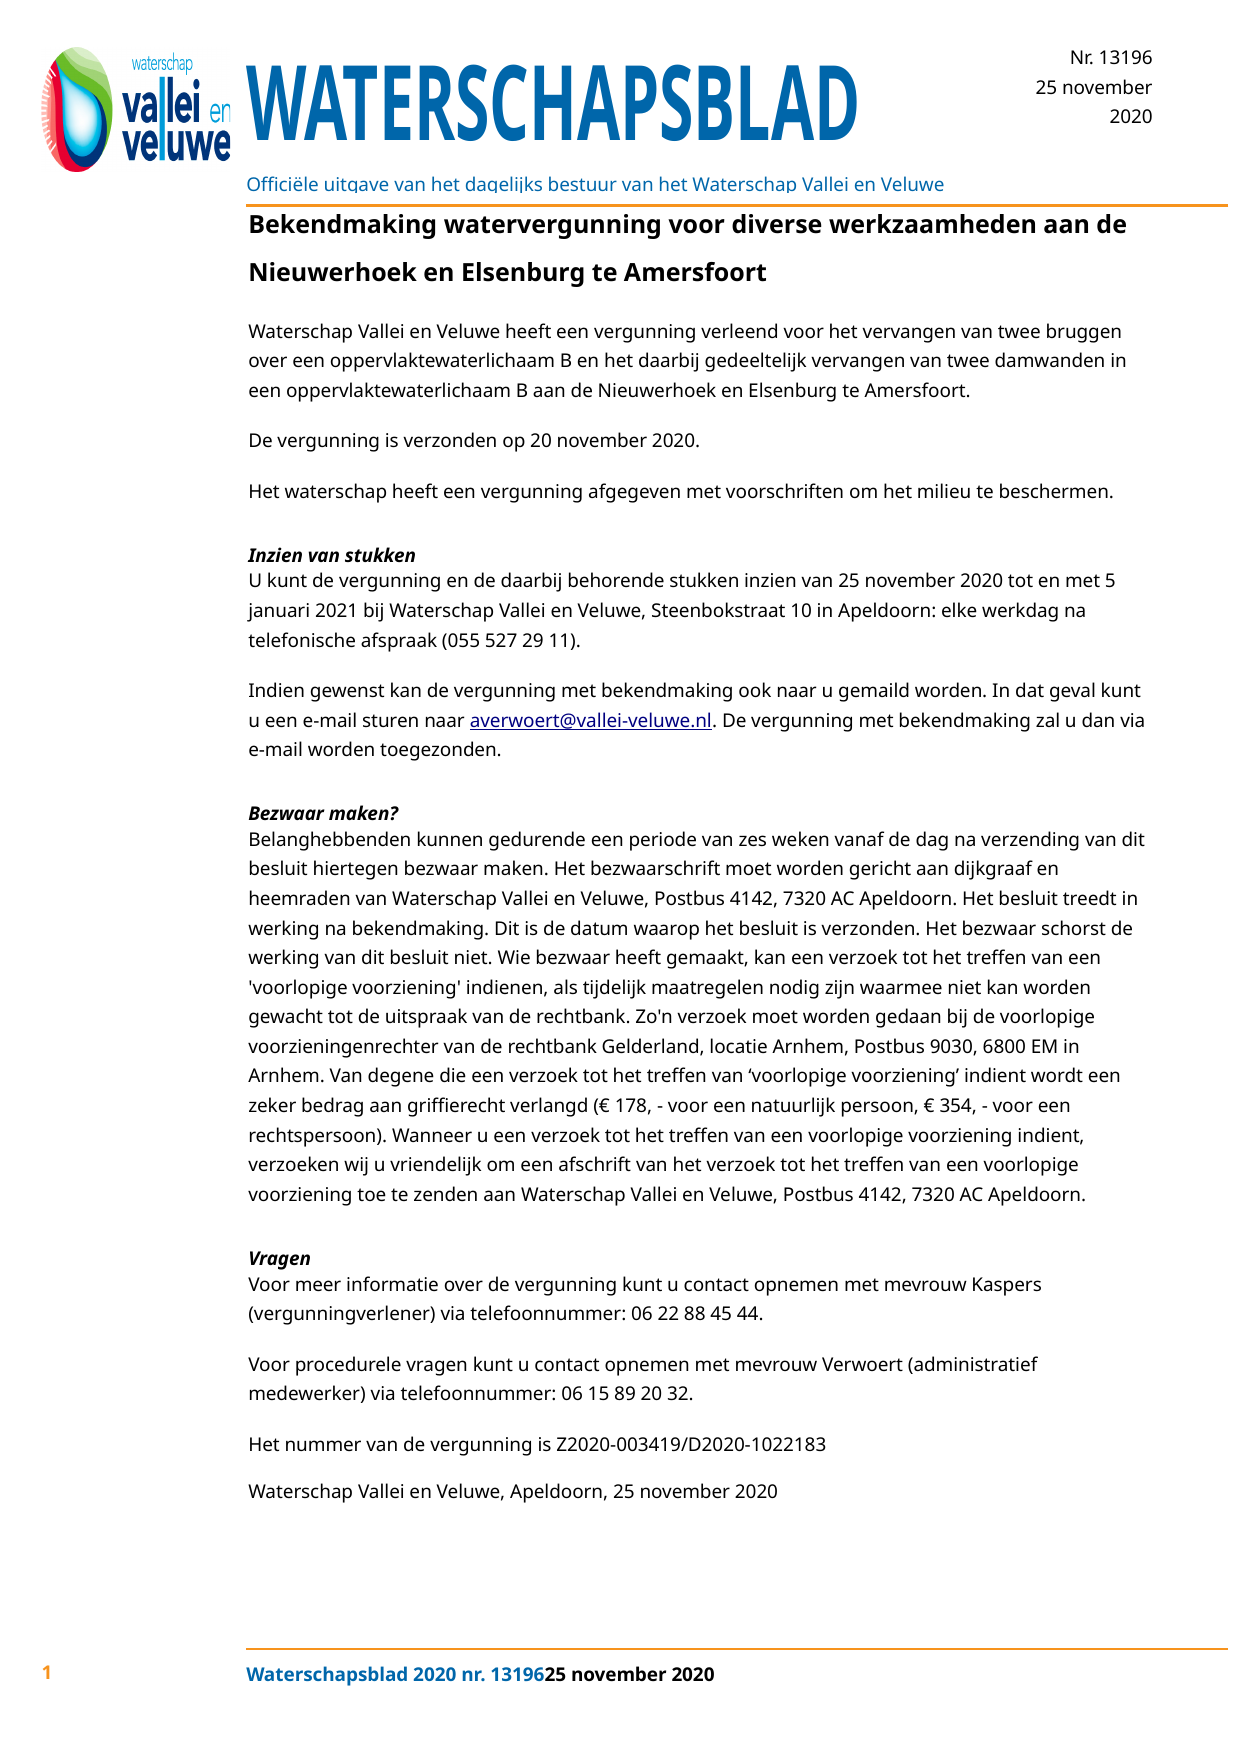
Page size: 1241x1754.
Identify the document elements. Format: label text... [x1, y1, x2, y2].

text Inzien van stukken [248, 542, 1152, 568]
text Voor procedurele vragen kunt u contact opnemen met mevrouw Verwoert (administratief medewerker) via telefoonnummer: 06 15 89 20 32. [248, 1351, 1152, 1406]
text Belanghebbenden kunnen gedurende een periode van zes weken vanaf de dag na verzending van dit besluit hiertegen bezwaar maken. Het bezwaarschrift moet worden gericht aan dijkgraaf en heemraden van Waterschap Vallei en Veluwe, Postbus 4142, 7320 AC Apeldoorn. Het besluit treedt in werking na bekendmaking. Dit is de datum waarop het besluit is verzonden. Het bezwaar schorst de werking van dit besluit niet. Wie bezwaar heeft gemaakt, kan een verzoek tot het treffen van een 'voorlopige voorziening' indienen, als tijdelijk maatregelen nodig zijn waarmee niet kan worden gewacht tot de uitspraak van de rechtbank. Zo'n verzoek moet worden gedaan bij de voorlopige voorzieningenrechter van de rechtbank Gelderland, locatie Arnhem, Postbus 9030, 6800 EM in Arnhem. Van degene die een verzoek tot het treffen van ‘voorlopige voorziening’ indient wordt een zeker bedrag aan griffierecht verlangd (€ 178, - voor een natuurlijk persoon, € 354, - voor een rechtspersoon). Wanneer u een verzoek tot het treffen van een voorlopige voorziening indient, verzoeken wij u vriendelijk om een afschrift van het verzoek tot het treffen van een voorlopige voorziening toe te zenden aan Waterschap Vallei en Veluwe, Postbus 4142, 7320 AC Apeldoorn. [248, 826, 1152, 1207]
text Vragen [248, 1245, 1152, 1271]
picture [41, 47, 231, 172]
text De vergunning is verzonden op 20 november 2020. [248, 427, 1152, 453]
text U kunt de vergunning en de daarbij behorende stukken inzien van 25 november 2020 tot en met 5 januari 2021 bij Waterschap Vallei en Veluwe, Steenbokstraat 10 in Apeldoorn: elke werkdag na telefonische afspraak (055 527 29 11). [248, 568, 1152, 652]
text Het nummer van de vergunning is Z2020-003419/D2020-1022183 [248, 1431, 1152, 1456]
text Indien gewenst kan de vergunning met bekendmaking ook naar u gemaild worden. In dat geval kunt u een e-mail sturen naar averwoert@vallei-veluwe.nl. De vergunning met bekendmaking zal u dan via e-mail worden toegezonden. [248, 677, 1152, 762]
text Bezwaar maken? [248, 800, 1152, 826]
text Waterschap Vallei en Veluwe, Apeldoorn, 25 november 2020 [248, 1478, 1152, 1504]
text Voor meer informatie over de vergunning kunt u contact opnemen met mevrouw Kaspers (vergunningverlener) via telefoonnummer: 06 22 88 45 44. [248, 1271, 1152, 1326]
text Het waterschap heeft een vergunning afgegeven met voorschriften om het milieu te beschermen. [248, 478, 1152, 504]
text Waterschap Vallei en Veluwe heeft een vergunning verleend voor het vervangen van twee bruggen over een oppervlaktewaterlichaam B en het daarbij gedeeltelijk vervangen van twee damwanden in een oppervlaktewaterlichaam B aan de Nieuwerhoek en Elsenburg te Amersfoort. [248, 318, 1152, 403]
text Bekendmaking watervergunning voor diverse werkzaamheden aan de Nieuwerhoek en Elsenburg te Amersfoort [248, 207, 1152, 288]
